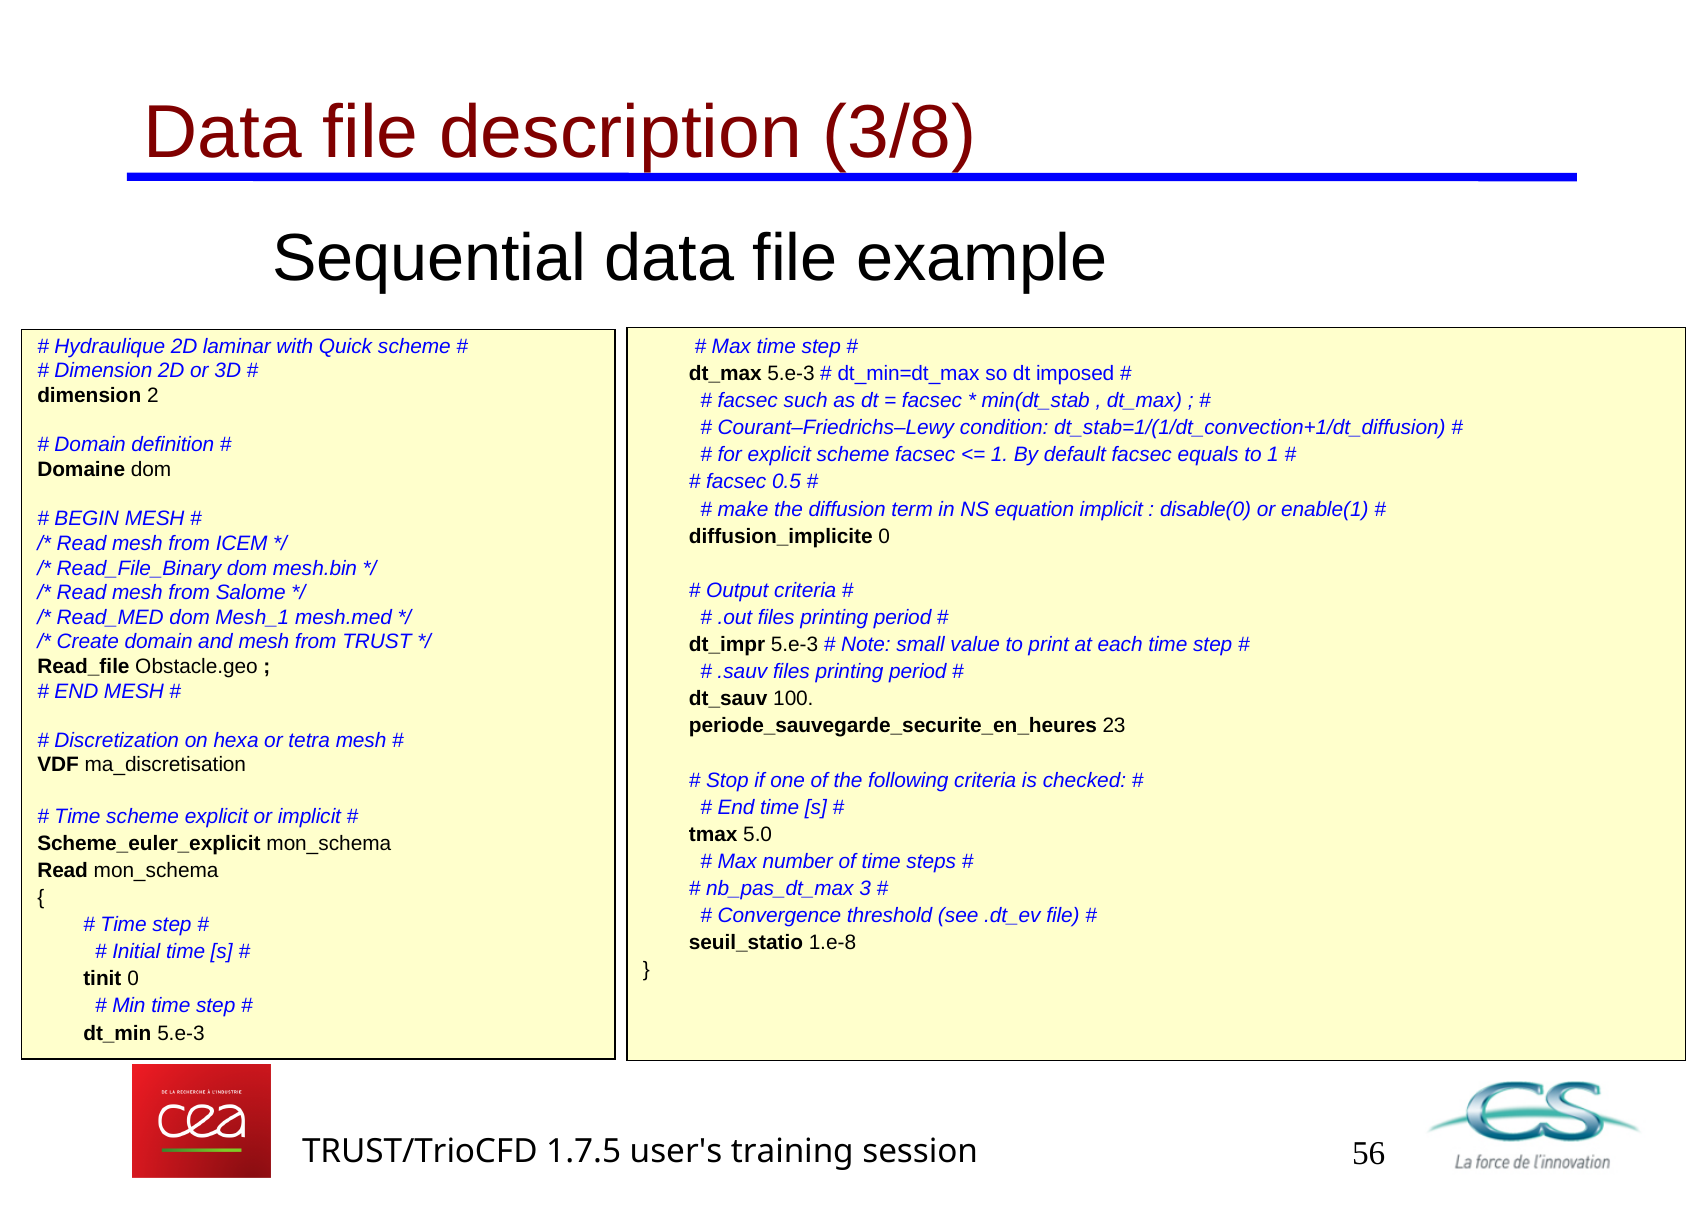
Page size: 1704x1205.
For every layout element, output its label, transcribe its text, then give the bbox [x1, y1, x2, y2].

text_box # Max time step # dt_max 5.e-3 # dt_min=dt_max so dt imposed # # facsec such as dt = facsec * min(dt_stab , dt_max) ; # # Courant–Friedrichs–Lewy condition: dt_stab=1/(1/dt_convection+1/dt_diffusion) # # for explicit scheme facsec <= 1. By default facsec equals to 1 # # facsec 0.5 # # make the diffusion term in NS equation implicit : disable(0) or enable(1) # diffusion_implicite 0 # Output criteria # # .out files printing period # dt_impr 5.e-3 # Note: small value to print at each time step # # .sauv files printing period # dt_sauv 100. periode_sauvegarde_securite_en_heures 23 # Stop if one of the following criteria is checked: # # End time [s] # tmax 5.0 # Max number of time steps # # nb_pas_dt_max 3 # # Convergence threshold (see .dt_ev file) # seuil_statio 1.e-8 } [627, 327, 1686, 1061]
text_box # Hydraulique 2D laminar with Quick scheme # # Dimension 2D or 3D # dimension 2 # Domain definition # Domaine dom # BEGIN MESH # /* Read mesh from ICEM */ /* Read_File_Binary dom mesh.bin */ /* Read mesh from Salome */ /* Read_MED dom Mesh_1 mesh.med */ /* Create domain and mesh from TRUST */ Read_file Obstacle.geo ; # END MESH # # Discretization on hexa or tetra mesh # VDF ma_discretisation # Time scheme explicit or implicit # Scheme_euler_explicit mon_schema Read mon_schema { # Time step # # Initial time [s] # tinit 0 # Min time step # dt_min 5.e-3 [21, 329, 616, 1059]
picture [132, 1064, 271, 1178]
subtitle Sequential data file example [215, 177, 1169, 330]
picture [1423, 1072, 1648, 1179]
title Data file description (3/8) [127, 39, 1576, 215]
